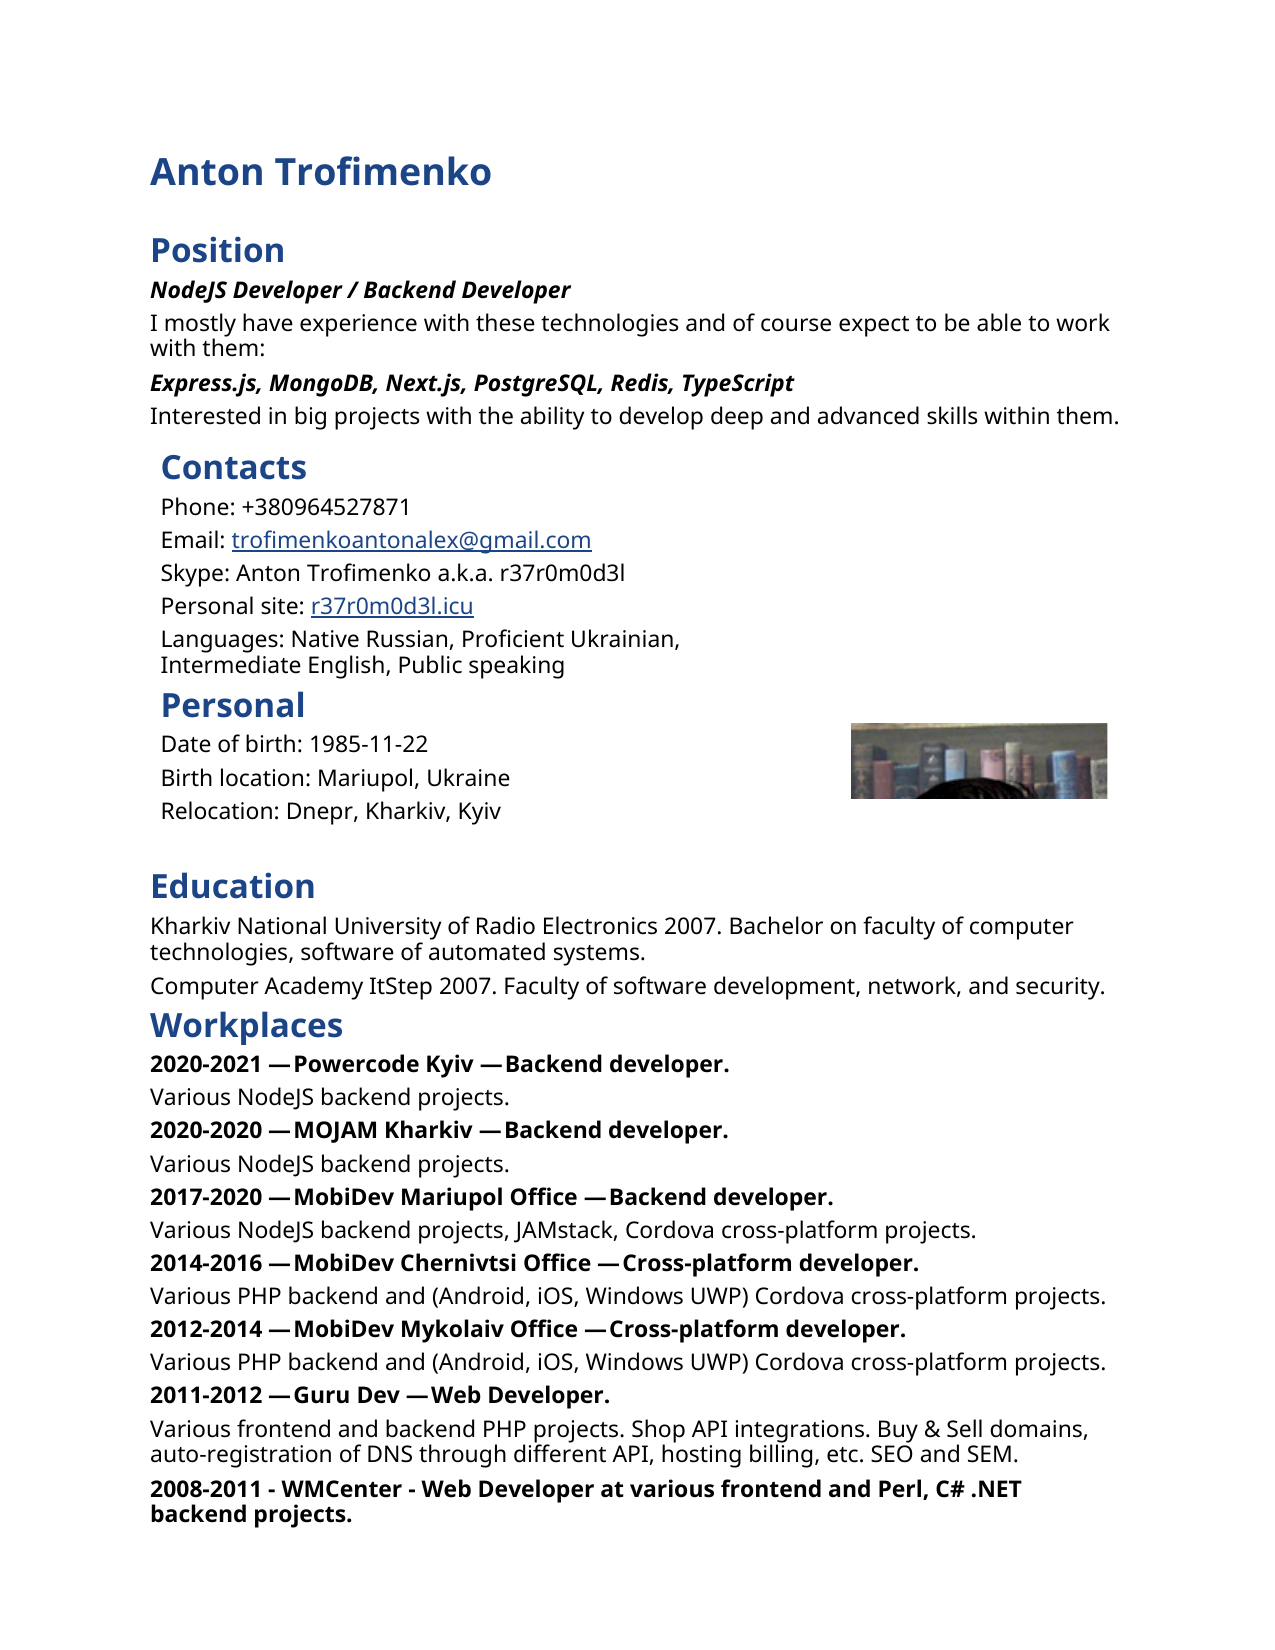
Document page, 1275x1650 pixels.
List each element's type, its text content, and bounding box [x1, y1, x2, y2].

text Kharkiv National University of Radio Electronics 2007. Bachelor on faculty of computer technologies, software of automated systems. [150, 913, 1125, 967]
text Various frontend and backend PHP projects. Shop API integrations. Buy & Sell domains, auto-registration of DNS through different API, hosting billing, etc. SEO and SEM. [150, 1416, 1125, 1469]
table_header Contacts Phone: +380964527871 Email: trofimenkoantonalex@gmail.com Skype: Anton Trofimenko a.k.a. r37r0m0d3l Personal site: r37r0m0d3l.icu Languages: Native Russian, Proficient Ukrainian, Intermediate English, Public speaking Personal Date of birth: 1985-11-22 Birth location: Mariupol, Ukraine Relocation: Dnepr, Kharkiv, Kyiv [151, 438, 813, 866]
text 2020-2020 — MOJAM Kharkiv — Backend developer. [150, 1117, 1125, 1144]
text Interested in big projects with the ability to develop deep and advanced skills within them. [150, 403, 1125, 430]
text 2011-2012 — Guru Dev — Web Developer. [150, 1382, 1125, 1409]
text 2014-2016 — MobiDev Chernivtsi Office — Cross-platform developer. [150, 1250, 1125, 1277]
text 2017-2020 — MobiDev Mariupol Office — Backend developer. [150, 1184, 1125, 1211]
subtitle Position [150, 231, 1125, 270]
subtitle Anton Trofimenko [150, 150, 1125, 194]
text Various NodeJS backend projects. [150, 1084, 1125, 1111]
text Various NodeJS backend projects, JAMstack, Cordova cross-platform projects. [150, 1217, 1125, 1244]
table_header [842, 438, 1124, 866]
subtitle Workplaces [150, 1006, 1125, 1045]
text 2012-2014 — MobiDev Mykolaiv Office — Cross-platform developer. [150, 1316, 1125, 1343]
text 2020-2021 — Powercode Kyiv — Backend developer. [150, 1051, 1125, 1078]
text Various PHP backend and (Android, iOS, Windows UWP) Cordova cross-platform projects. [150, 1349, 1125, 1376]
text Various NodeJS backend projects. [150, 1151, 1125, 1177]
text NodeJS Developer / Backend Developer [150, 277, 1125, 303]
text Various PHP backend and (Android, iOS, Windows UWP) Cordova cross-platform projects. [150, 1283, 1125, 1310]
table_header [815, 438, 840, 866]
text Computer Academy ItStep 2007. Faculty of software development, network, and security. [150, 973, 1125, 1000]
text I mostly have experience with these technologies and of course expect to be able to work with them: [150, 310, 1125, 363]
text Express.js, MongoDB, Next.js, PostgreSQL, Redis, TypeScript [150, 370, 1125, 397]
subtitle Education [150, 868, 1125, 907]
text 2008-2011 - WMCenter - Web Developer at various frontend and Perl, C# .NET backend projects. [150, 1476, 1125, 1529]
